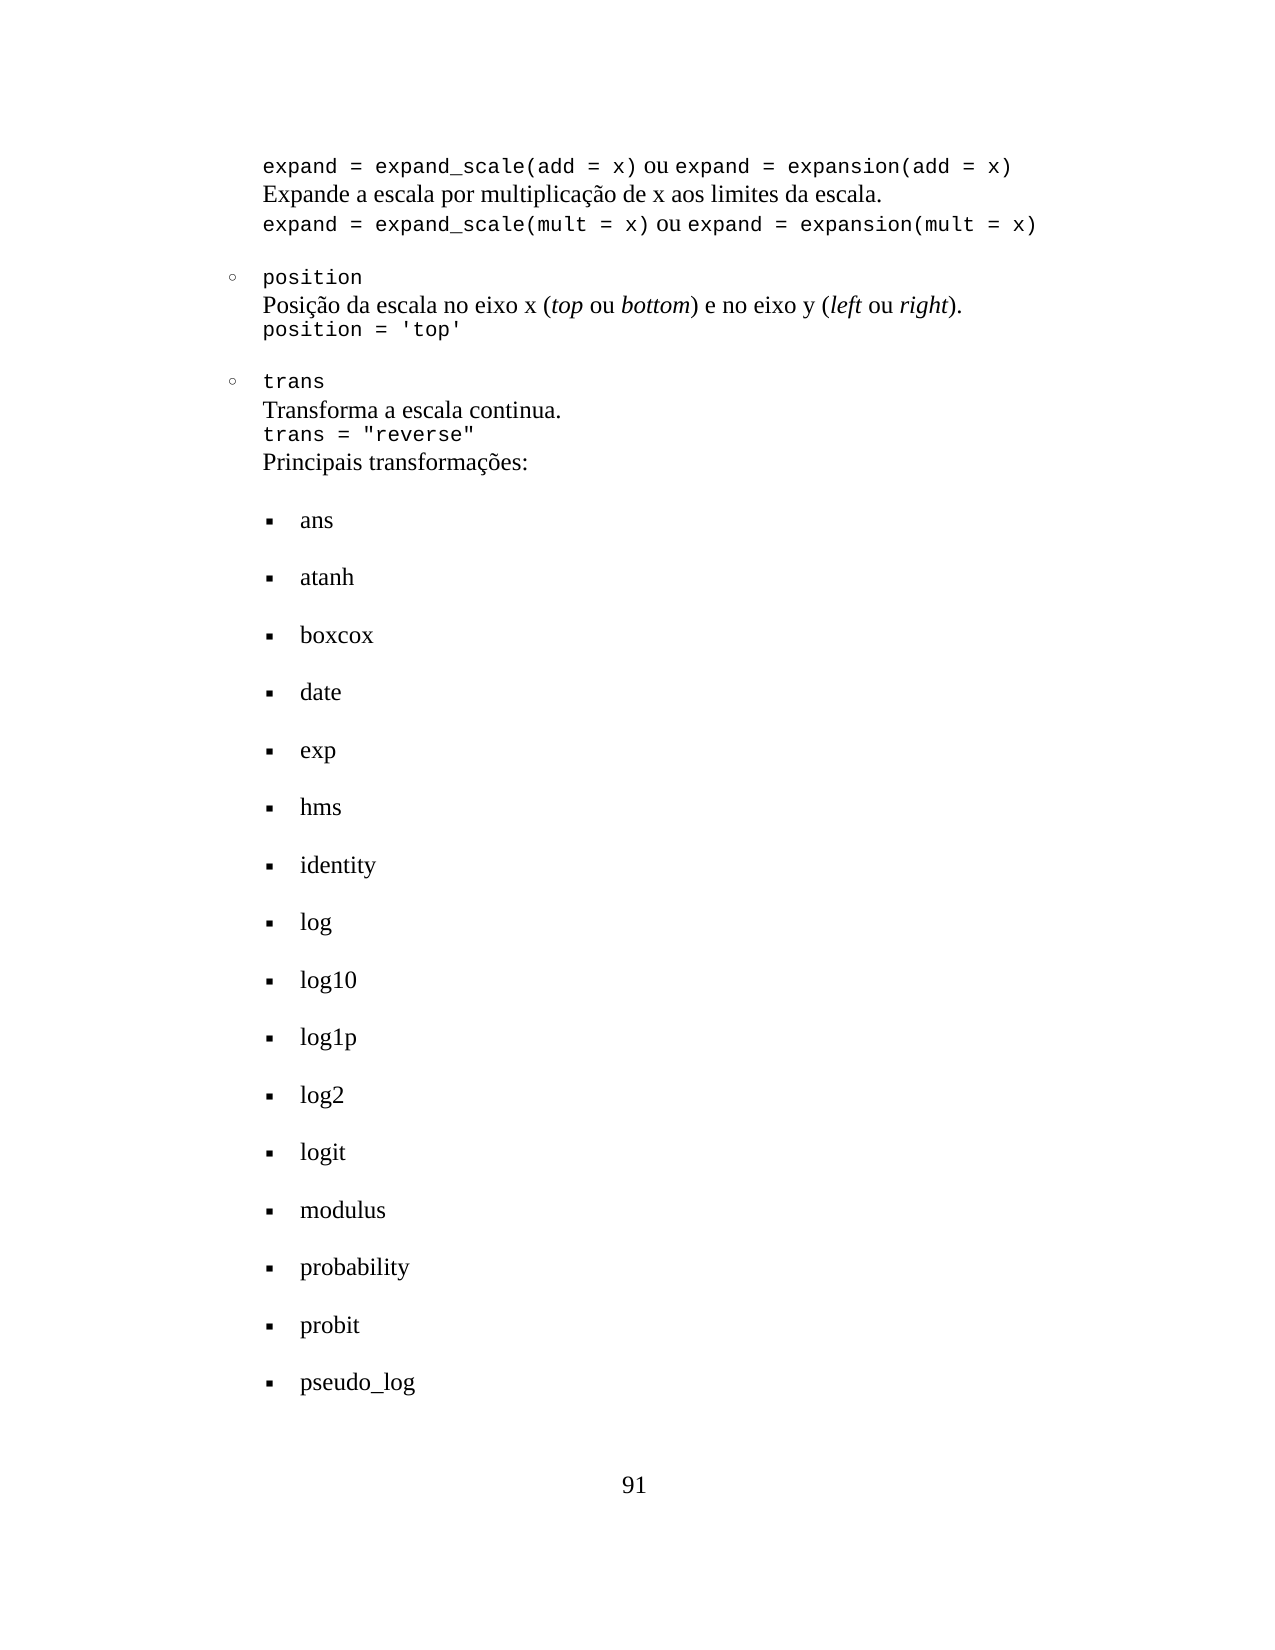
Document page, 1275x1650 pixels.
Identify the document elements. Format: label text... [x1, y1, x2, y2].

list log10 [262, 965, 1125, 1022]
list position Posição da escala no eixo x (top ou bottom) e no eixo y (left ou right). position = 'top' [225, 267, 1125, 371]
list log2 [262, 1080, 1125, 1137]
list modulus [262, 1195, 1125, 1252]
list pseudo_log [262, 1367, 1125, 1425]
list trans Transforma a escala continua. trans = "reverse" Principais transformações: [225, 371, 1125, 505]
list ans [262, 505, 1125, 562]
list atanh [262, 562, 1125, 620]
list identity [262, 850, 1125, 907]
list probability [262, 1252, 1125, 1310]
list exp [262, 735, 1125, 792]
list logit [262, 1137, 1125, 1195]
list log1p [262, 1022, 1125, 1080]
list date [262, 677, 1125, 735]
list probit [262, 1310, 1125, 1367]
list log [262, 907, 1125, 965]
list expand = expand_scale(add = x) ou expand = expansion(add = x) Expande a escala por multiplicação de x aos limites da escala. expand = expand_scale(mult = x) ou expand = expansion(mult = x) [225, 150, 1125, 267]
list boxcox [262, 620, 1125, 677]
list hms [262, 792, 1125, 850]
